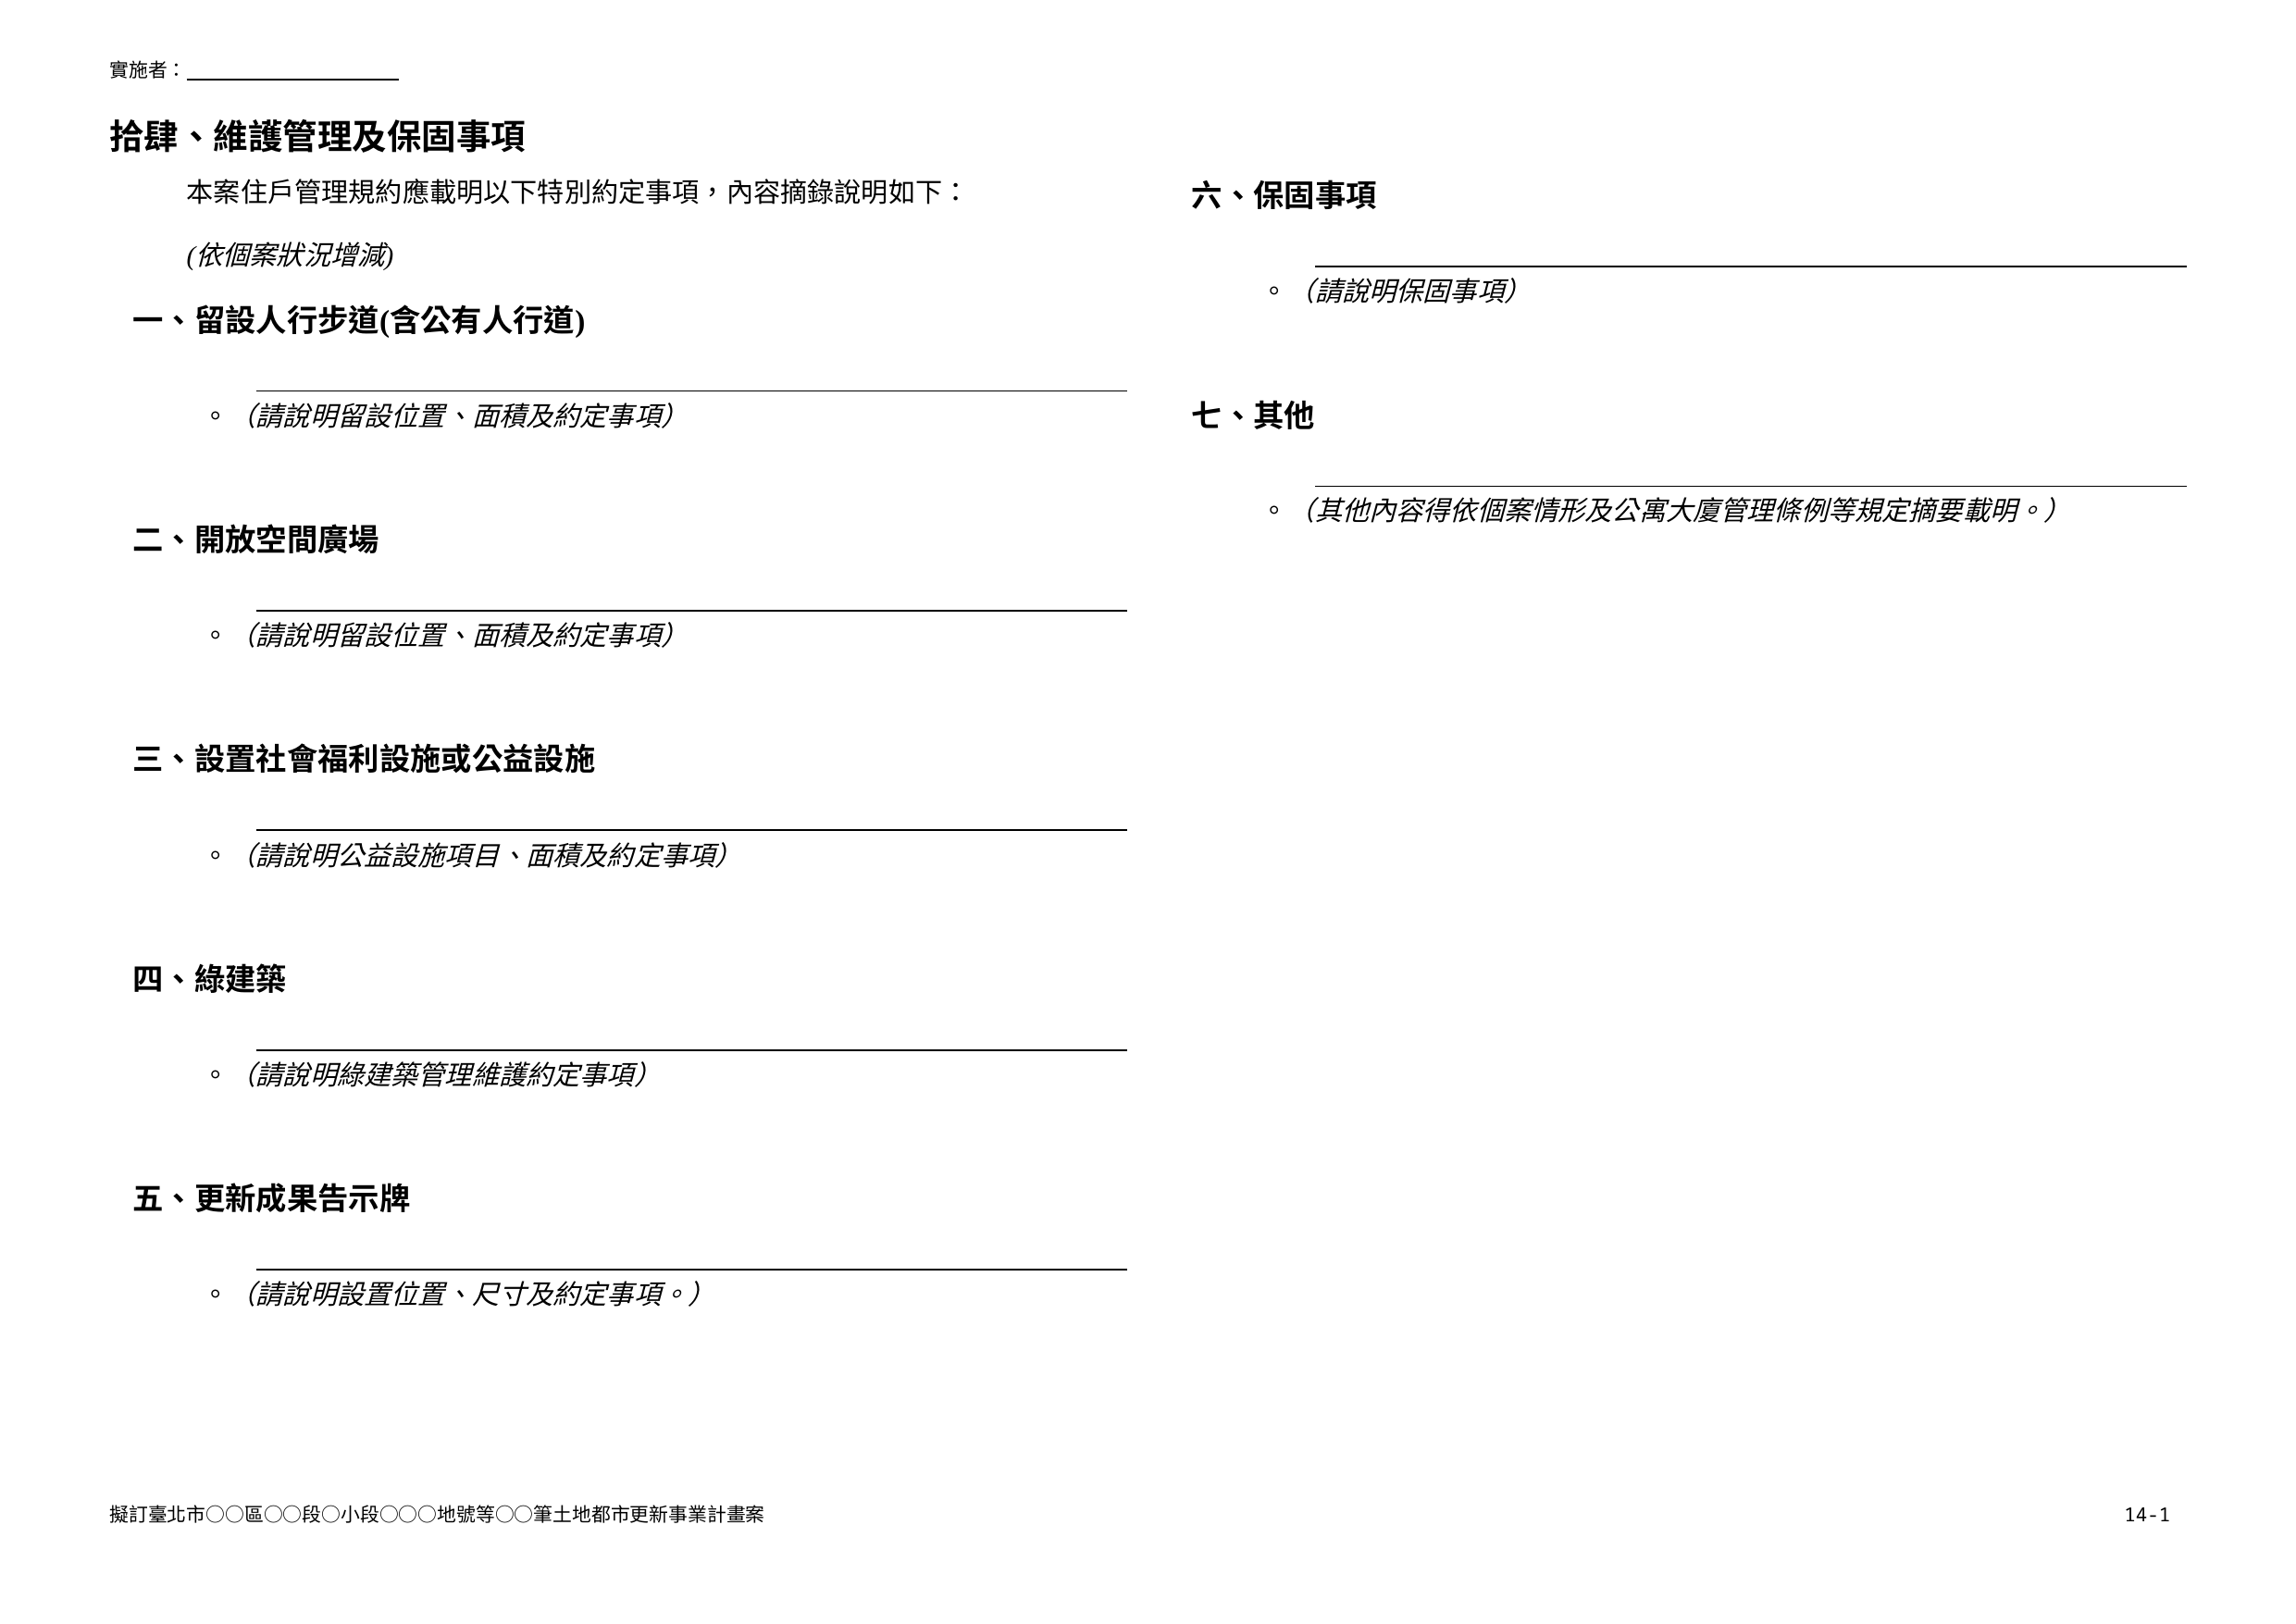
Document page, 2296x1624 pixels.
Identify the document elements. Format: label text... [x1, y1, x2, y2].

text (依個案狀況增減) [132, 233, 1127, 272]
text 四、綠建築 [132, 955, 1127, 999]
text 。（請說明留設位置、面積及約定事項） [202, 583, 1127, 653]
text 五、更新成果告示牌 [132, 1174, 1127, 1219]
text 。（請說明公益設施項目、面積及約定事項） [202, 802, 1127, 873]
text 一、留設人行步道(含公有人行道) [132, 295, 1127, 341]
text 。（其他內容得依個案情形及公寓大廈管理條例等規定摘要載明。） [1260, 459, 2186, 528]
text 。（請說明保固事項） [1260, 239, 2186, 309]
text 七、其他 [1191, 391, 2186, 436]
subtitle 拾肆、維護管理及保固事項 [109, 109, 2186, 159]
text 。（請說明綠建築管理維護約定事項） [202, 1023, 1127, 1093]
text 。（請說明留設位置、面積及約定事項） [202, 364, 1127, 433]
text 六、保固事項 [1191, 171, 2186, 216]
text 二、開放空間廣場 [132, 515, 1127, 560]
text 。（請說明設置位置、尺寸及約定事項。） [202, 1242, 1127, 1312]
text 本案住戶管理規約應載明以下特別約定事項，內容摘錄說明如下： [132, 171, 1127, 210]
text 三、設置社會福利設施或公益設施 [132, 735, 1127, 779]
